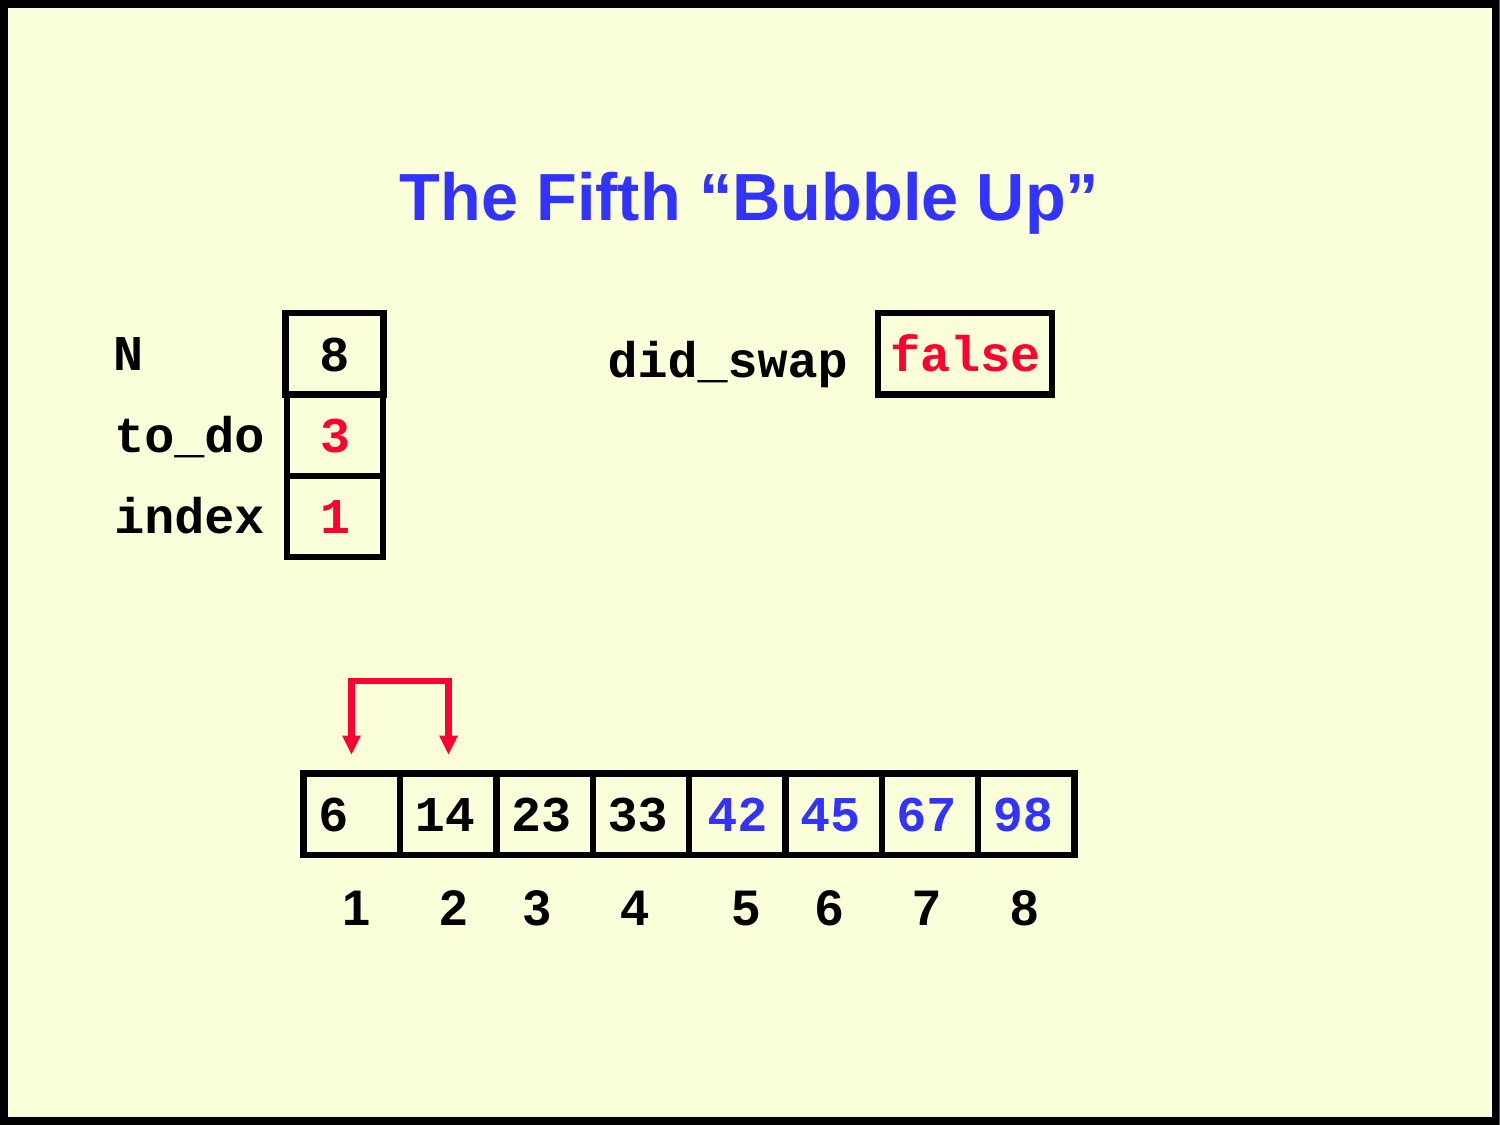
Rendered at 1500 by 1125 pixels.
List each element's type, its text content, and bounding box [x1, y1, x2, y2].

text_box false [877, 313, 1053, 395]
text_box 33 [592, 773, 689, 855]
text_box 45 [786, 773, 881, 855]
text_box 6 [303, 773, 400, 855]
text_box 1 2 3 4 5 6 7 8 [327, 868, 1055, 944]
text_box 23 [497, 773, 592, 855]
text_box 8 [285, 313, 384, 395]
text_box N [98, 313, 279, 389]
text_box did_swap [592, 319, 877, 395]
text_box 98 [978, 773, 1075, 855]
text_box 1 [286, 475, 384, 558]
text_box 42 [689, 773, 786, 855]
text_box 3 [286, 395, 384, 475]
text_box 67 [881, 773, 978, 855]
text_box 14 [400, 773, 497, 855]
title The Fifth “Bubble Up” [112, 99, 1388, 288]
text_box to_do [99, 394, 280, 470]
text_box index [99, 475, 280, 552]
